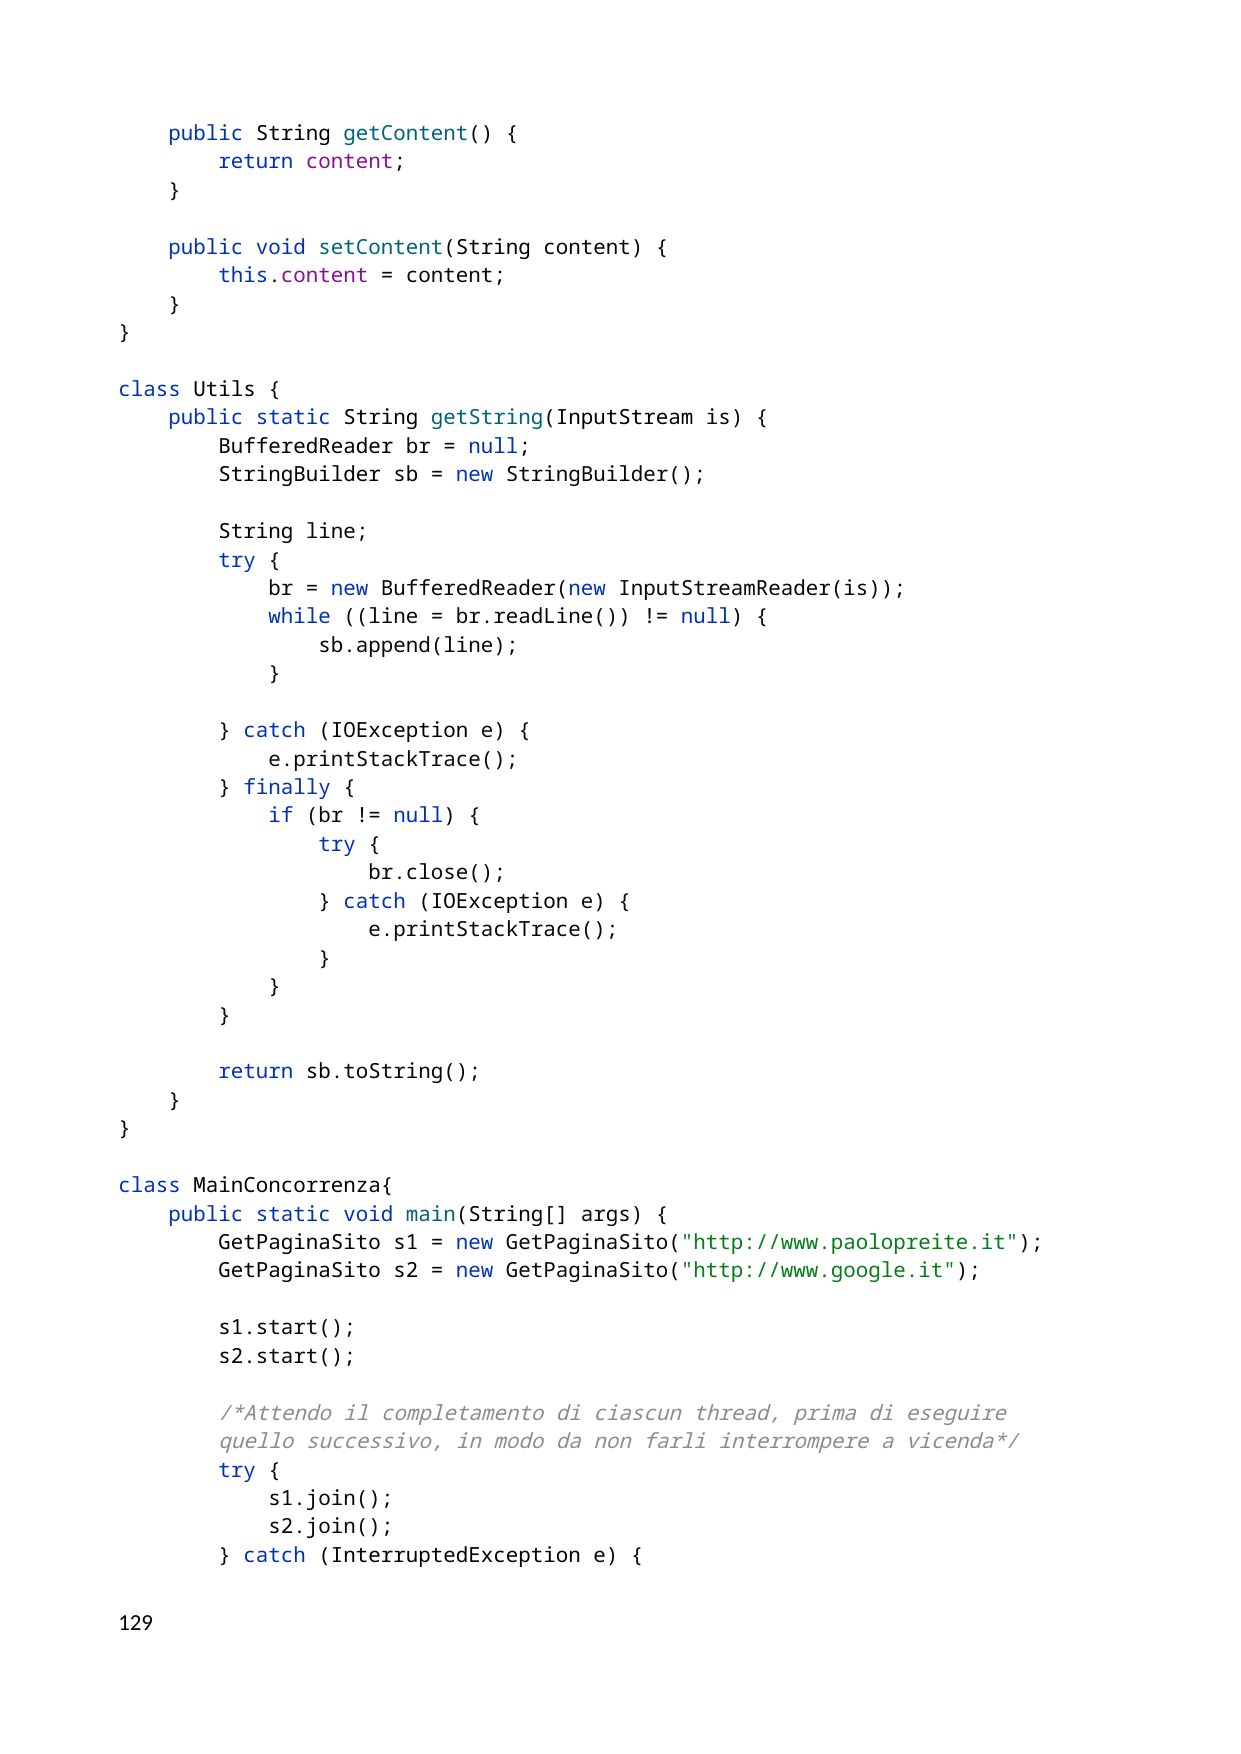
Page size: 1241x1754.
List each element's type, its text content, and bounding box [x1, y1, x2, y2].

text public String getContent() { return content; } public void setContent(String content) { this.content = content; } } class Utils { public static String getString(InputStream is) { BufferedReader br = null; StringBuilder sb = new StringBuilder(); String line; try { br = new BufferedReader(new InputStreamReader(is)); while ((line = br.readLine()) != null) { sb.append(line); } } catch (IOException e) { e.printStackTrace(); } finally { if (br != null) { try { br.close(); } catch (IOException e) { e.printStackTrace(); } } } return sb.toString(); } } class MainConcorrenza{ public static void main(String[] args) { GetPaginaSito s1 = new GetPaginaSito("http://www.paolopreite.it"); GetPaginaSito s2 = new GetPaginaSito("http://www.google.it"); s1.start(); s2.start(); /*Attendo il completamento di ciascun thread, prima di eseguire quello successivo, in modo da non farli interrompere a vicenda*/ try { s1.join(); s2.join(); } catch (InterruptedException e) { [118, 118, 1122, 1568]
